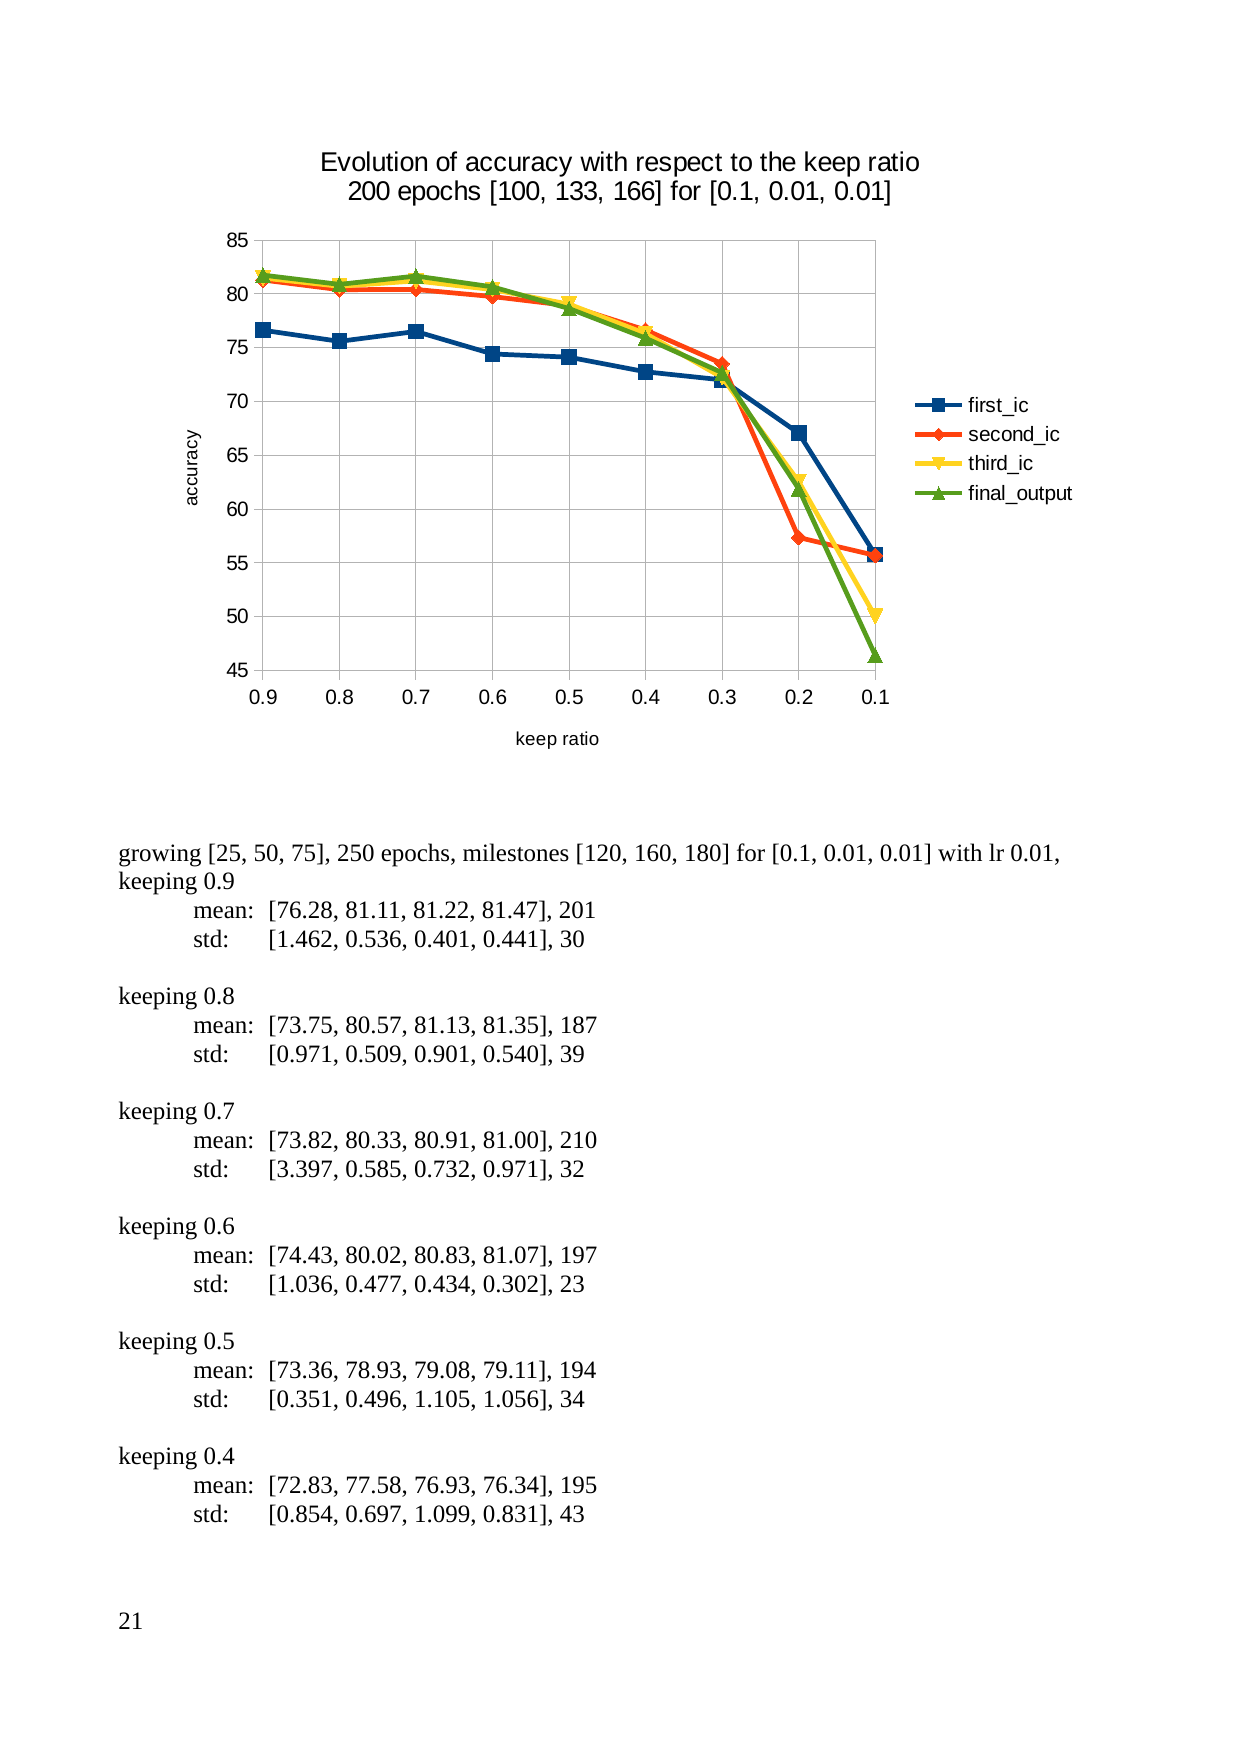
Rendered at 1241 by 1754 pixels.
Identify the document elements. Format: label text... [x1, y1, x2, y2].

text mean: [73.36, 78.93, 79.08, 79.11], 194 [118, 1355, 1122, 1384]
text mean: [73.82, 80.33, 80.91, 81.00], 210 [118, 1125, 1122, 1154]
text keeping 0.6 [118, 1211, 1122, 1240]
text keeping 0.8 [118, 981, 1122, 1010]
text growing [25, 50, 75], 250 epochs, milestones [120, 160, 180] for [0.1, 0.01, 0.01] with lr 0.01, [118, 838, 1122, 866]
text mean: [76.28, 81.11, 81.22, 81.47], 201 [118, 895, 1122, 924]
text keeping 0.7 [118, 1096, 1122, 1125]
text mean: [73.75, 80.57, 81.13, 81.35], 187 [118, 1010, 1122, 1039]
text std: [1.462, 0.536, 0.401, 0.441], 30 [118, 924, 1122, 953]
text std: [3.397, 0.585, 0.732, 0.971], 32 [118, 1154, 1122, 1183]
text mean: [74.43, 80.02, 80.83, 81.07], 197 [118, 1240, 1122, 1269]
text keeping 0.4 [118, 1441, 1122, 1470]
text std: [1.036, 0.477, 0.434, 0.302], 23 [118, 1269, 1122, 1298]
text keeping 0.9 [118, 866, 1122, 895]
text keeping 0.5 [118, 1326, 1122, 1355]
text std: [0.351, 0.496, 1.105, 1.056], 34 [118, 1384, 1122, 1413]
text std: [0.971, 0.509, 0.901, 0.540], 39 [118, 1039, 1122, 1068]
text std: [0.854, 0.697, 1.099, 0.831], 43 [118, 1499, 1122, 1528]
text mean: [72.83, 77.58, 76.93, 76.34], 195 [118, 1470, 1122, 1499]
